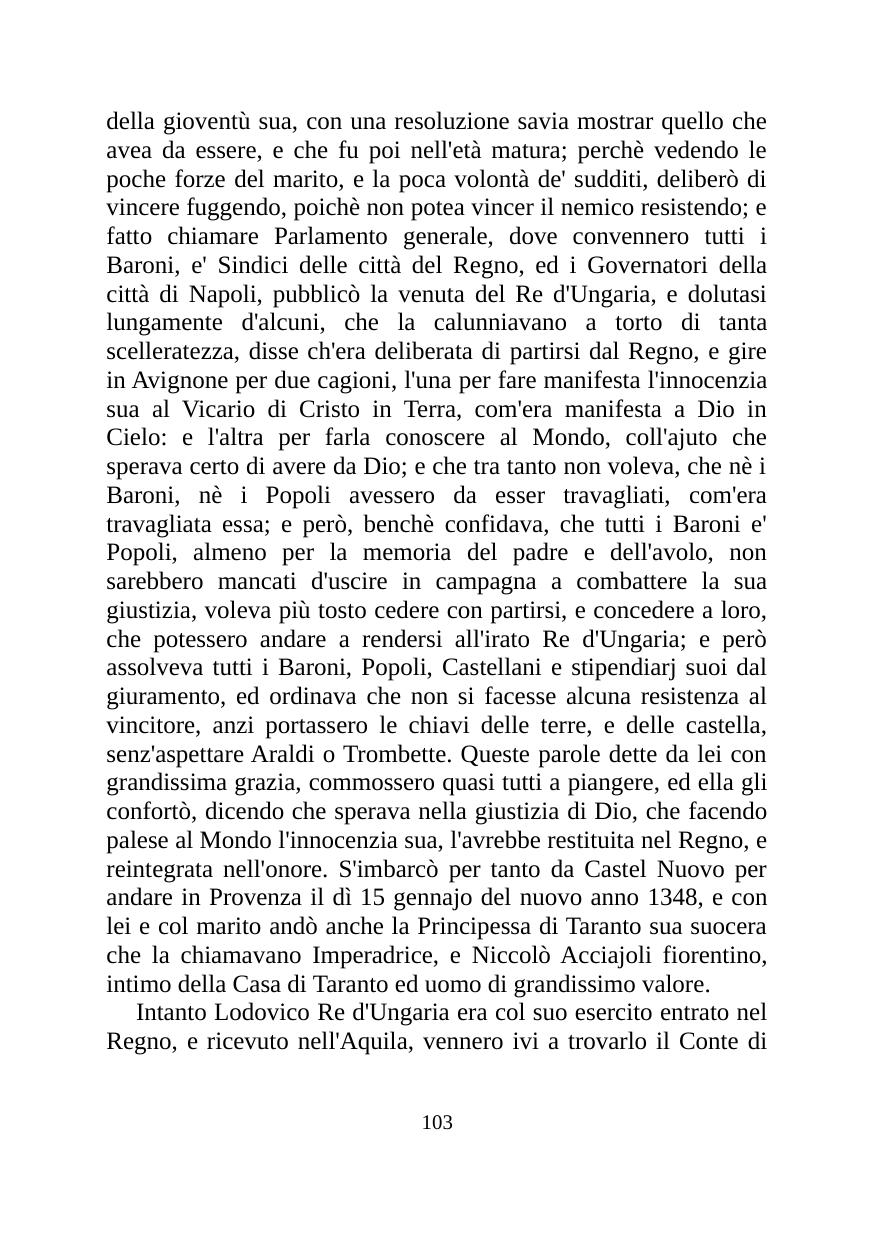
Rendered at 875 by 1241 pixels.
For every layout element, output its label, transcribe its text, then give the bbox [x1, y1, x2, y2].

text Intanto Lodovico Re d'Ungaria era col suo esercito entrato nel Regno, e ricevuto nell'Aquila, vennero ivi a trovarlo il Conte di [106, 997, 768, 1055]
text della gioventù sua, con una resoluzione savia mostrar quello che avea da essere, e che fu poi nell'età matura; perchè vedendo le poche forze del marito, e la poca volontà de' sudditi, deliberò di vincere fuggendo, poichè non potea vincer il nemico resistendo; e fatto chiamare Parlamento generale, dove convennero tutti i Baroni, e' Sindici delle città del Regno, ed i Governatori della città di Napoli, pubblicò la venuta del Re d'Ungaria, e dolutasi lungamente d'alcuni, che la calunniavano a torto di tanta scelleratezza, disse ch'era deliberata di partirsi dal Regno, e gire in Avignone per due cagioni, l'una per fare manifesta l'innocenzia sua al Vicario di Cristo in Terra, com'era manifesta a Dio in Cielo: e l'altra per farla conoscere al Mondo, coll'ajuto che sperava certo di avere da Dio; e che tra tanto non voleva, che nè i Baroni, nè i Popoli avessero da esser travagliati, com'era travagliata essa; e però, benchè confidava, che tutti i Baroni e' Popoli, almeno per la memoria del padre e dell'avolo, non sarebbero mancati d'uscire in campagna a combattere la sua giustizia, voleva più tosto cedere con partirsi, e concedere a loro, che potessero andare a rendersi all'irato Re d'Ungaria; e però assolveva tutti i Baroni, Popoli, Castellani e stipendiarj suoi dal giuramento, ed ordinava che non si facesse alcuna resistenza al vincitore, anzi portassero le chiavi delle terre, e delle castella, senz'aspettare Araldi o Trombette. Queste parole dette da lei con grandissima grazia, commossero quasi tutti a piangere, ed ella gli confortò, dicendo che sperava nella giustizia di Dio, che facendo palese al Mondo l'innocenzia sua, l'avrebbe restituita nel Regno, e reintegrata nell'onore. S'imbarcò per tanto da Castel Nuovo per andare in Provenza il dì 15 gennajo del nuovo anno 1348, e con lei e col marito andò anche la Principessa di Taranto sua suocera che la chiamavano Imperadrice, e Niccolò Acciajoli fiorentino, intimo della Casa di Taranto ed uomo di grandissimo valore. [106, 106, 768, 997]
